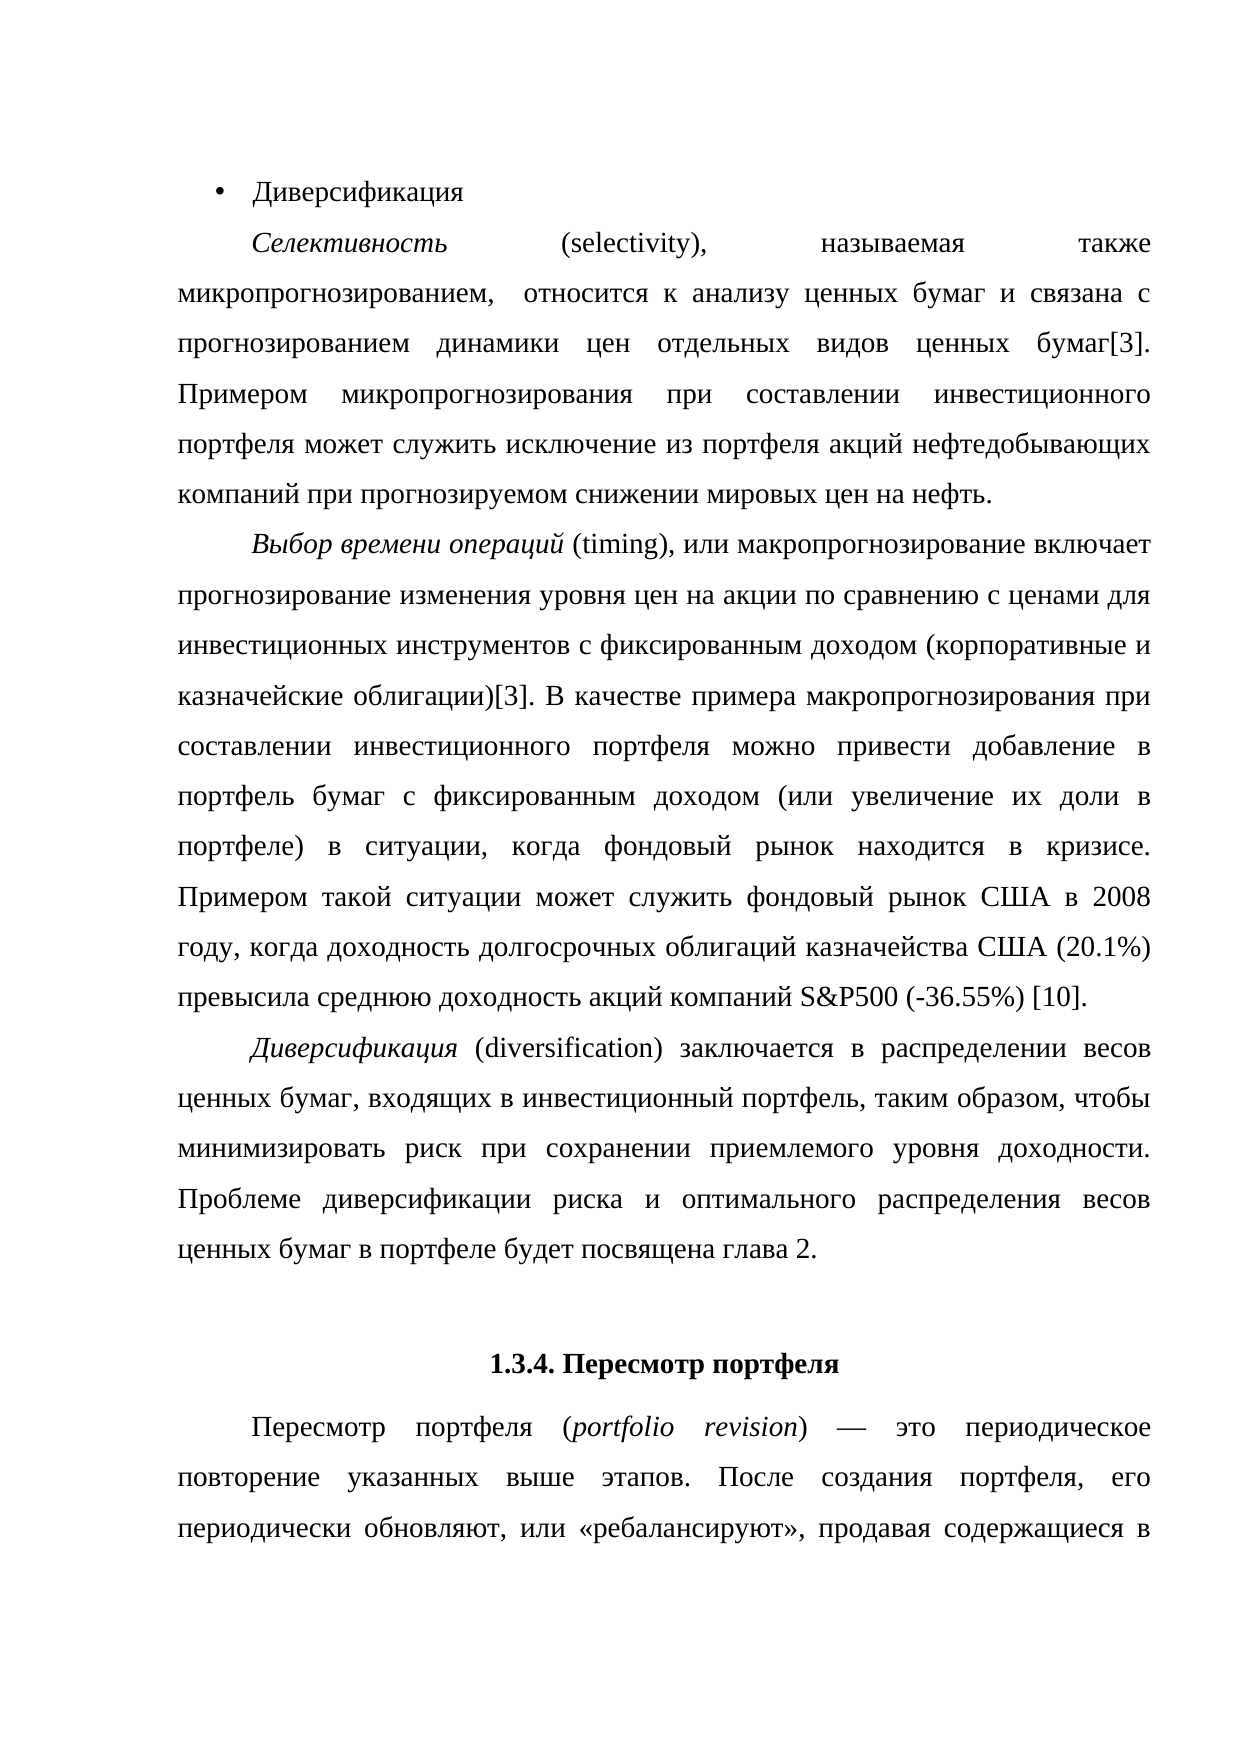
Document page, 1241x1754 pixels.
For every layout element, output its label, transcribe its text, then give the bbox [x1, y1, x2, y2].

list Диверсификация [215, 174, 1152, 208]
text Пересмотр портфеля (portfolio revision) — это периодическое повторение указанных выше этапов. После создания портфеля, его периодически обновляют, или «ребалансируют», продавая содержащиеся в [177, 1409, 1152, 1543]
subtitle 1.3.4. Пересмотр портфеля [177, 1346, 1152, 1380]
text Диверсификация (diversification) заключается в распределении весов ценных бумаг, входящих в инвестиционный портфель, таким образом, чтобы минимизировать риск при сохранении приемлемого уровня доходности. Проблеме диверсификации риска и оптимального распределения весов ценных бумаг в портфеле будет посвящена глава 2. [177, 1030, 1152, 1264]
text Выбор времени операций (timing), или макропрогнозирование включает прогнозирование изменения уровня цен на акции по сравнению с ценами для инвестиционных инструментов с фиксированным доходом (корпоративные и казначейские облигации)[3]. В качестве примера макропрогнозирования при составлении инвестиционного портфеля можно привести добавление в портфель бумаг с фиксированным доходом (или увеличение их доли в портфеле) в ситуации, когда фондовый рынок находится в кризисе. Примером такой ситуации может служить фондовый рынок США в 2008 году, когда доходность долгосрочных облигаций казначейства США (20.1%) превысила среднюю доходность акций компаний S&P500 (-36.55%) [10]. [177, 527, 1152, 1013]
text Селективность (selectivity), называемая также микропрогнозированием, относится к анализу ценных бумаг и связана с прогнозированием динамики цен отдельных видов ценных бумаг[3]. Примером микропрогнозирования при составлении инвестиционного портфеля может служить исключение из портфеля акций нефтедобывающих компаний при прогнозируемом снижении мировых цен на нефть. [177, 225, 1152, 510]
